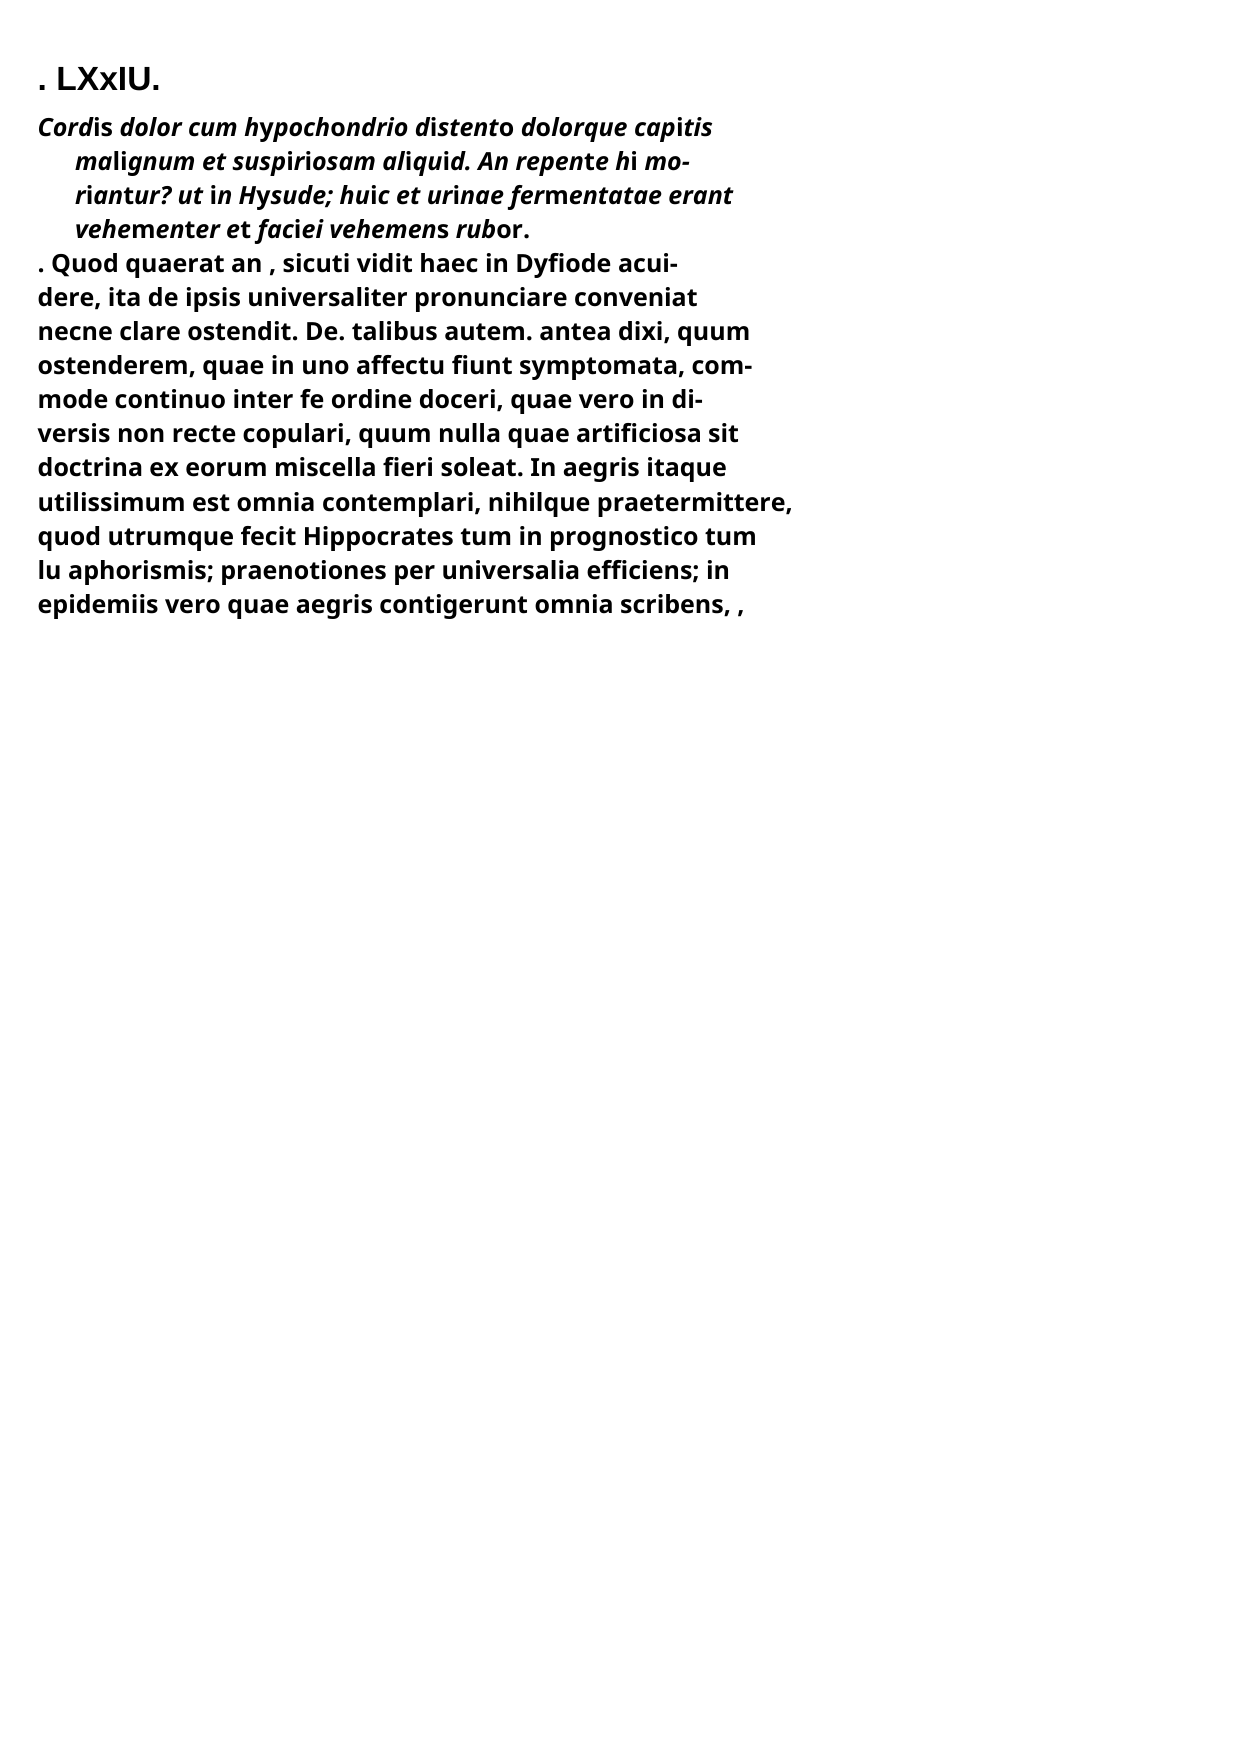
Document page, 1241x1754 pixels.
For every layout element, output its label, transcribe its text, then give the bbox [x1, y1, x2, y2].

subtitle . LXxIU. [37, 58, 1203, 97]
text Cordis dolor cum hypochondrio distento dolorque capitis malignum et suspiriosam aliquid. An repente hi mo- riantur? ut in Hysude; huic et urinae fermentatae erant vehementer et faciei vehemens rubor. [37, 109, 1203, 246]
text . Quod quaerat an , sicuti vidit haec in Dyfiode acui- dere, ita de ipsis universaliter pronunciare conveniat necne clare ostendit. De. talibus autem. antea dixi, quum ostenderem, quae in uno affectu fiunt symptomata, com- mode continuo inter fe ordine doceri, quae vero in di- versis non recte copulari, quum nulla quae artificiosa sit doctrina ex eorum miscella fieri soleat. In aegris itaque utilissimum est omnia contemplari, nihilque praetermittere, quod utrumque fecit Hippocrates tum in prognostico tum lu aphorismis; praenotiones per universalia efficiens; in epidemiis vero quae aegris contigerunt omnia scribens, , [37, 246, 1203, 620]
